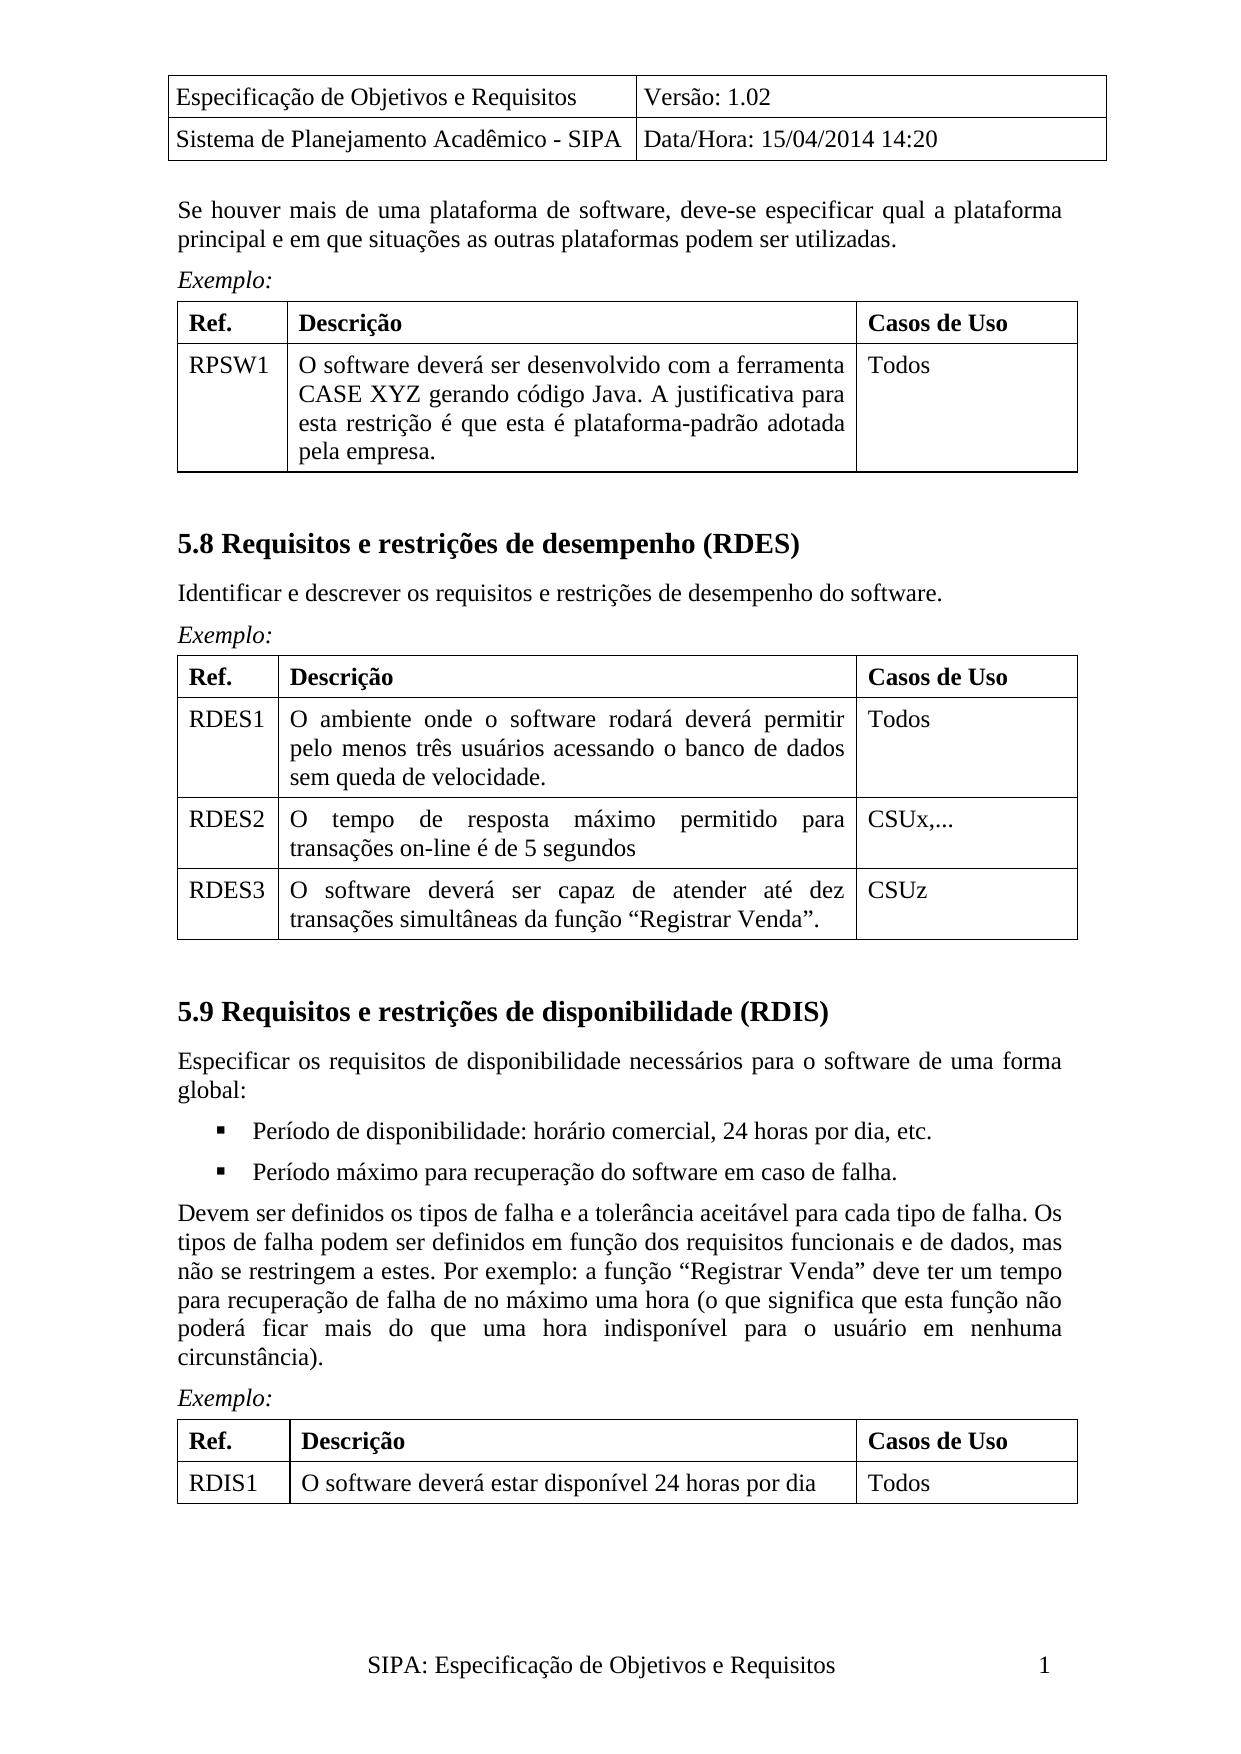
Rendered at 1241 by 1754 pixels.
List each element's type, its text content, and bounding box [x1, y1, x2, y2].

table_header Casos de Uso [857, 1420, 1077, 1461]
table_cell O tempo de resposta máximo permitido para transações on-line é de 5 segundos [279, 798, 856, 868]
table_cell O software deverá ser desenvolvido com a ferramenta CASE XYZ gerando código Java. A justificativa para esta restrição é que esta é plataforma-padrão adotada pela empresa. [288, 344, 856, 471]
table_cell O software deverá ser capaz de atender até dez transações simultâneas da função “Registrar Venda”. [279, 869, 856, 939]
table_header Ref. [178, 656, 278, 697]
table_cell O software deverá estar disponível 24 horas por dia [291, 1462, 856, 1503]
list Período máximo para recuperação do software em caso de falha. [215, 1157, 1063, 1186]
table_header Descrição [279, 656, 856, 697]
table_cell CSUx,... [857, 798, 1077, 868]
table_header Ref. [178, 1420, 289, 1461]
table_cell Todos [857, 344, 1077, 471]
table_header Casos de Uso [857, 656, 1077, 697]
table_header Casos de Uso [857, 302, 1077, 343]
text Devem ser definidos os tipos de falha e a tolerância aceitável para cada tipo de falha. Os tipos de falha podem ser definidos em função dos requisitos funcionais e de dados, mas não se restringem a estes. Por exemplo: a função “Registrar Venda” deve ter um tempo para recuperação de falha de no máximo uma hora (o que significa que esta função não poderá ficar mais do que uma hora indisponível para o usuário em nenhuma circunstância). [177, 1198, 1063, 1371]
list Período de disponibilidade: horário comercial, 24 horas por dia, etc. [215, 1116, 1063, 1145]
text Identificar e descrever os requisitos e restrições de desempenho do software. [177, 578, 1063, 607]
table_header Descrição [291, 1420, 856, 1461]
text Exemplo: [177, 1383, 1063, 1412]
text Especificar os requisitos de disponibilidade necessários para o software de uma forma global: [177, 1046, 1063, 1103]
text Exemplo: [177, 266, 1063, 294]
text Se houver mais de uma plataforma de software, deve-se especificar qual a plataforma principal e em que situações as outras plataformas podem ser utilizadas. [177, 196, 1063, 253]
table_cell RDES1 [178, 698, 278, 797]
table_cell CSUz [857, 869, 1077, 939]
subtitle 5.9 Requisitos e restrições de disponibilidade (RDIS) [177, 994, 1063, 1027]
table_cell RDES2 [178, 798, 278, 868]
table_cell RPSW1 [178, 344, 287, 471]
table_cell O ambiente onde o software rodará deverá permitir pelo menos três usuários acessando o banco de dados sem queda de velocidade. [279, 698, 856, 797]
table_cell RDES3 [178, 869, 278, 939]
table_cell Todos [857, 698, 1077, 797]
table_header Descrição [288, 302, 856, 343]
table_header Ref. [178, 302, 287, 343]
text Exemplo: [177, 620, 1063, 648]
subtitle 5.8 Requisitos e restrições de desempenho (RDES) [177, 526, 1063, 560]
table_cell Todos [857, 1462, 1077, 1503]
table_cell RDIS1 [178, 1462, 289, 1503]
